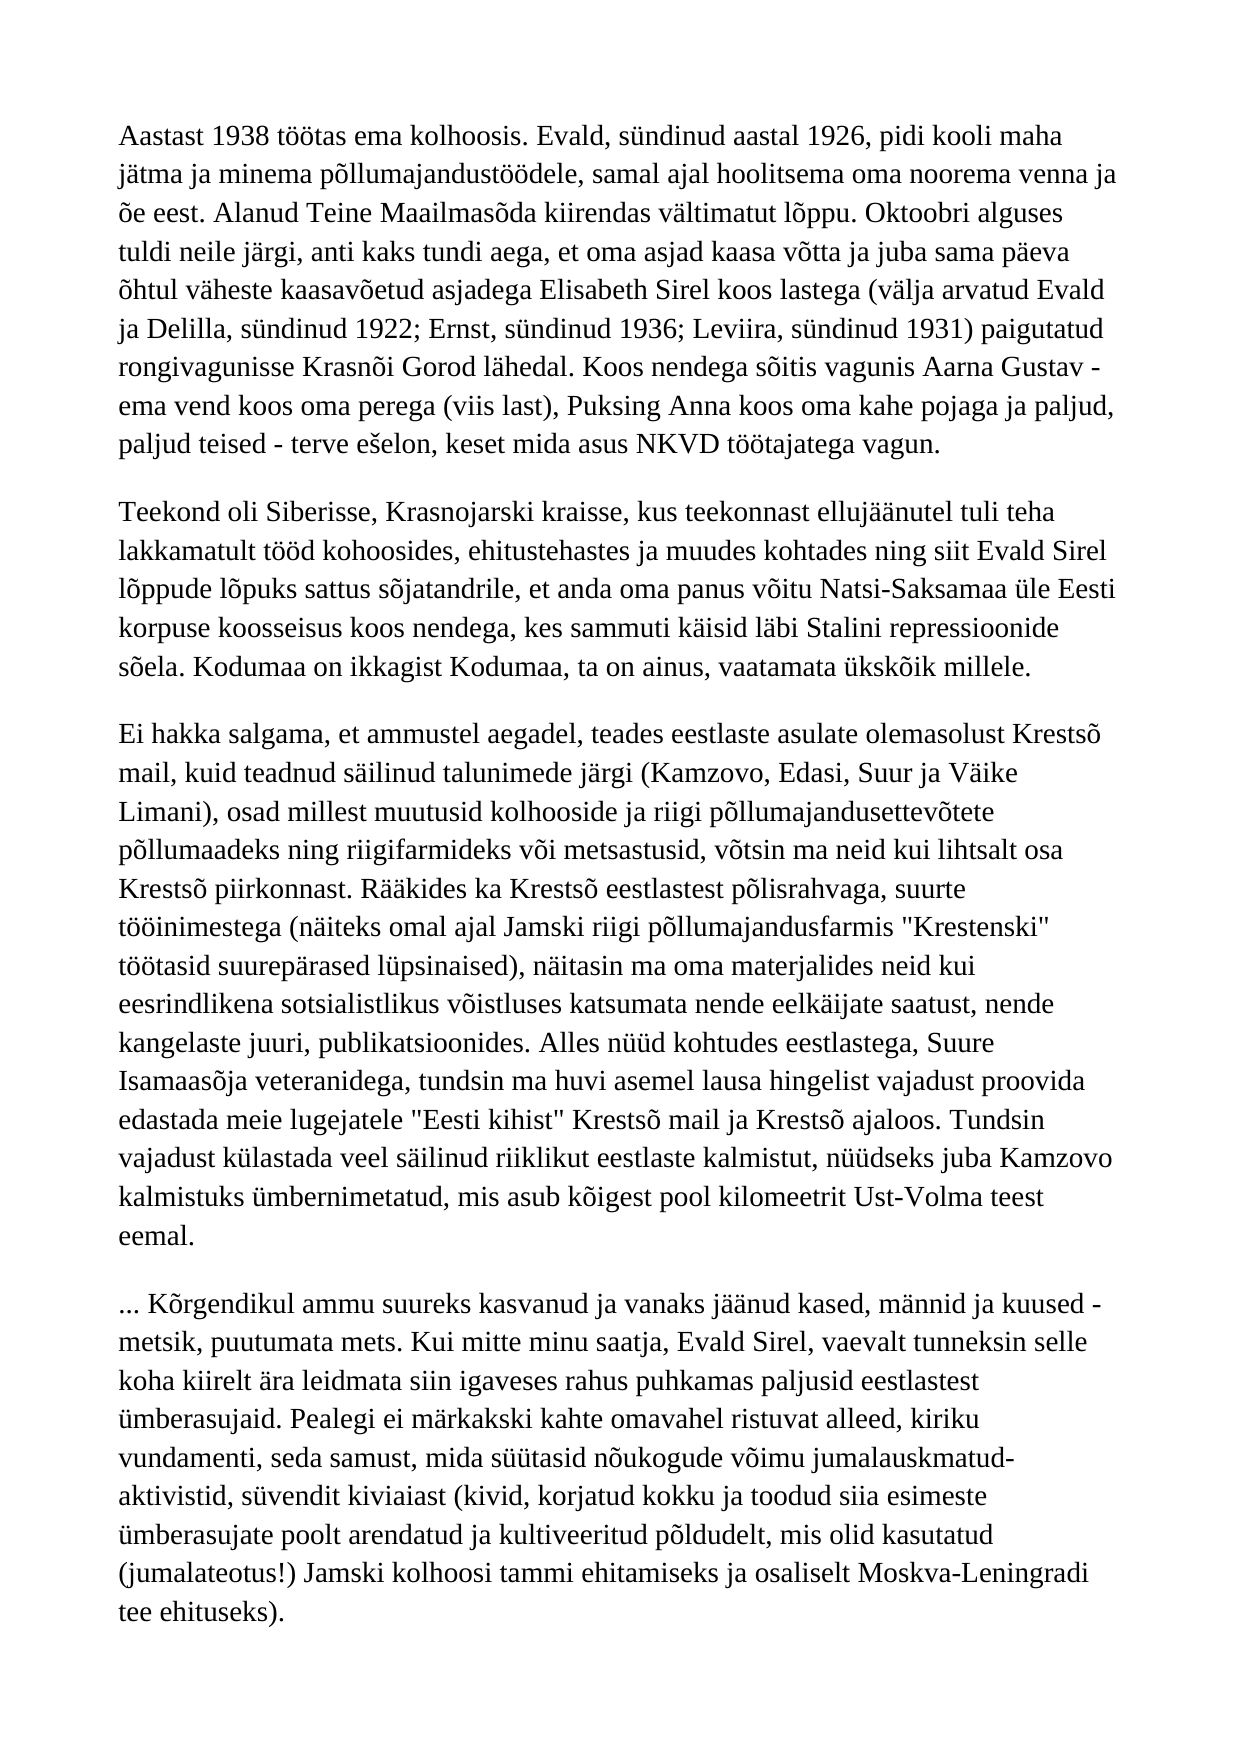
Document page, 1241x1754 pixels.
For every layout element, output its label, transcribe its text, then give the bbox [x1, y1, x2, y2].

text ... Kõrgendikul ammu suureks kasvanud ja vanaks jäänud kased, männid ja kuused - metsik, puutumata mets. Kui mitte minu saatja, Evald Sirel, vaevalt tunneksin selle koha kiirelt ära leidmata siin igaveses rahus puhkamas paljusid eestlastest ümberasujaid. Pealegi ei märkakski kahte omavahel ristuvat alleed, kiriku vundamenti, seda samust, mida süütasid nõukogude võimu jumalauskmatud-aktivistid, süvendit kiviaiast (kivid, korjatud kokku ja toodud siia esimeste ümberasujate poolt arendatud ja kultiveeritud põldudelt, mis olid kasutatud (jumalateotus!) Jamski kolhoosi tammi ehitamiseks ja osaliselt Moskva-Leningradi tee ehituseks). [118, 1286, 1122, 1628]
text Aastast 1938 töötas ema kolhoosis. Evald, sündinud aastal 1926, pidi kooli maha jätma ja minema põllumajandustöödele, samal ajal hoolitsema oma noorema venna ja õe eest. Alanud Teine Maailmasõda kiirendas vältimatut lõppu. Oktoobri alguses tuldi neile järgi, anti kaks tundi aega, et oma asjad kaasa võtta ja juba sama päeva õhtul väheste kaasavõetud asjadega Elisabeth Sirel koos lastega (välja arvatud Evald ja Delilla, sündinud 1922; Ernst, sündinud 1936; Leviira, sündinud 1931) paigutatud rongivagunisse Krasnõi Gorod lähedal. Koos nendega sõitis vagunis Aarna Gustav - ema vend koos oma perega (viis last), Puksing Anna koos oma kahe pojaga ja paljud, paljud teised - terve ešelon, keset mida asus NKVD töötajatega vagun. [118, 118, 1122, 460]
text Ei hakka salgama, et ammustel aegadel, teades eestlaste asulate olemasolust Krestsõ mail, kuid teadnud säilinud talunimede järgi (Kamzovo, Edasi, Suur ja Väike Limani), osad millest muutusid kolhooside ja riigi põllumajandusettevõtete põllumaadeks ning riigifarmideks või metsastusid, võtsin ma neid kui lihtsalt osa Krestsõ piirkonnast. Rääkides ka Krestsõ eestlastest põlisrahvaga, suurte tööinimestega (näiteks omal ajal Jamski riigi põllumajandusfarmis "Krestenski" töötasid suurepärased lüpsinaised), näitasin ma oma materjalides neid kui eesrindlikena sotsialistlikus võistluses katsumata nende eelkäijate saatust, nende kangelaste juuri, publikatsioonides. Alles nüüd kohtudes eestlastega, Suure Isamaasõja veteranidega, tundsin ma huvi asemel lausa hingelist vajadust proovida edastada meie lugejatele "Eesti kihist" Krestsõ mail ja Krestsõ ajaloos. Tundsin vajadust külastada veel säilinud riiklikut eestlaste kalmistut, nüüdseks juba Kamzovo kalmistuks ümbernimetatud, mis asub kõigest pool kilomeetrit Ust-Volma teest eemal. [118, 717, 1122, 1251]
text Teekond oli Siberisse, Krasnojarski kraisse, kus teekonnast ellujäänutel tuli teha lakkamatult tööd kohoosides, ehitustehastes ja muudes kohtades ning siit Evald Sirel lõppude lõpuks sattus sõjatandrile, et anda oma panus võitu Natsi-Saksamaa üle Eesti korpuse koosseisus koos nendega, kes sammuti käisid läbi Stalini repressioonide sõela. Kodumaa on ikkagist Kodumaa, ta on ainus, vaatamata ükskõik millele. [118, 494, 1122, 682]
